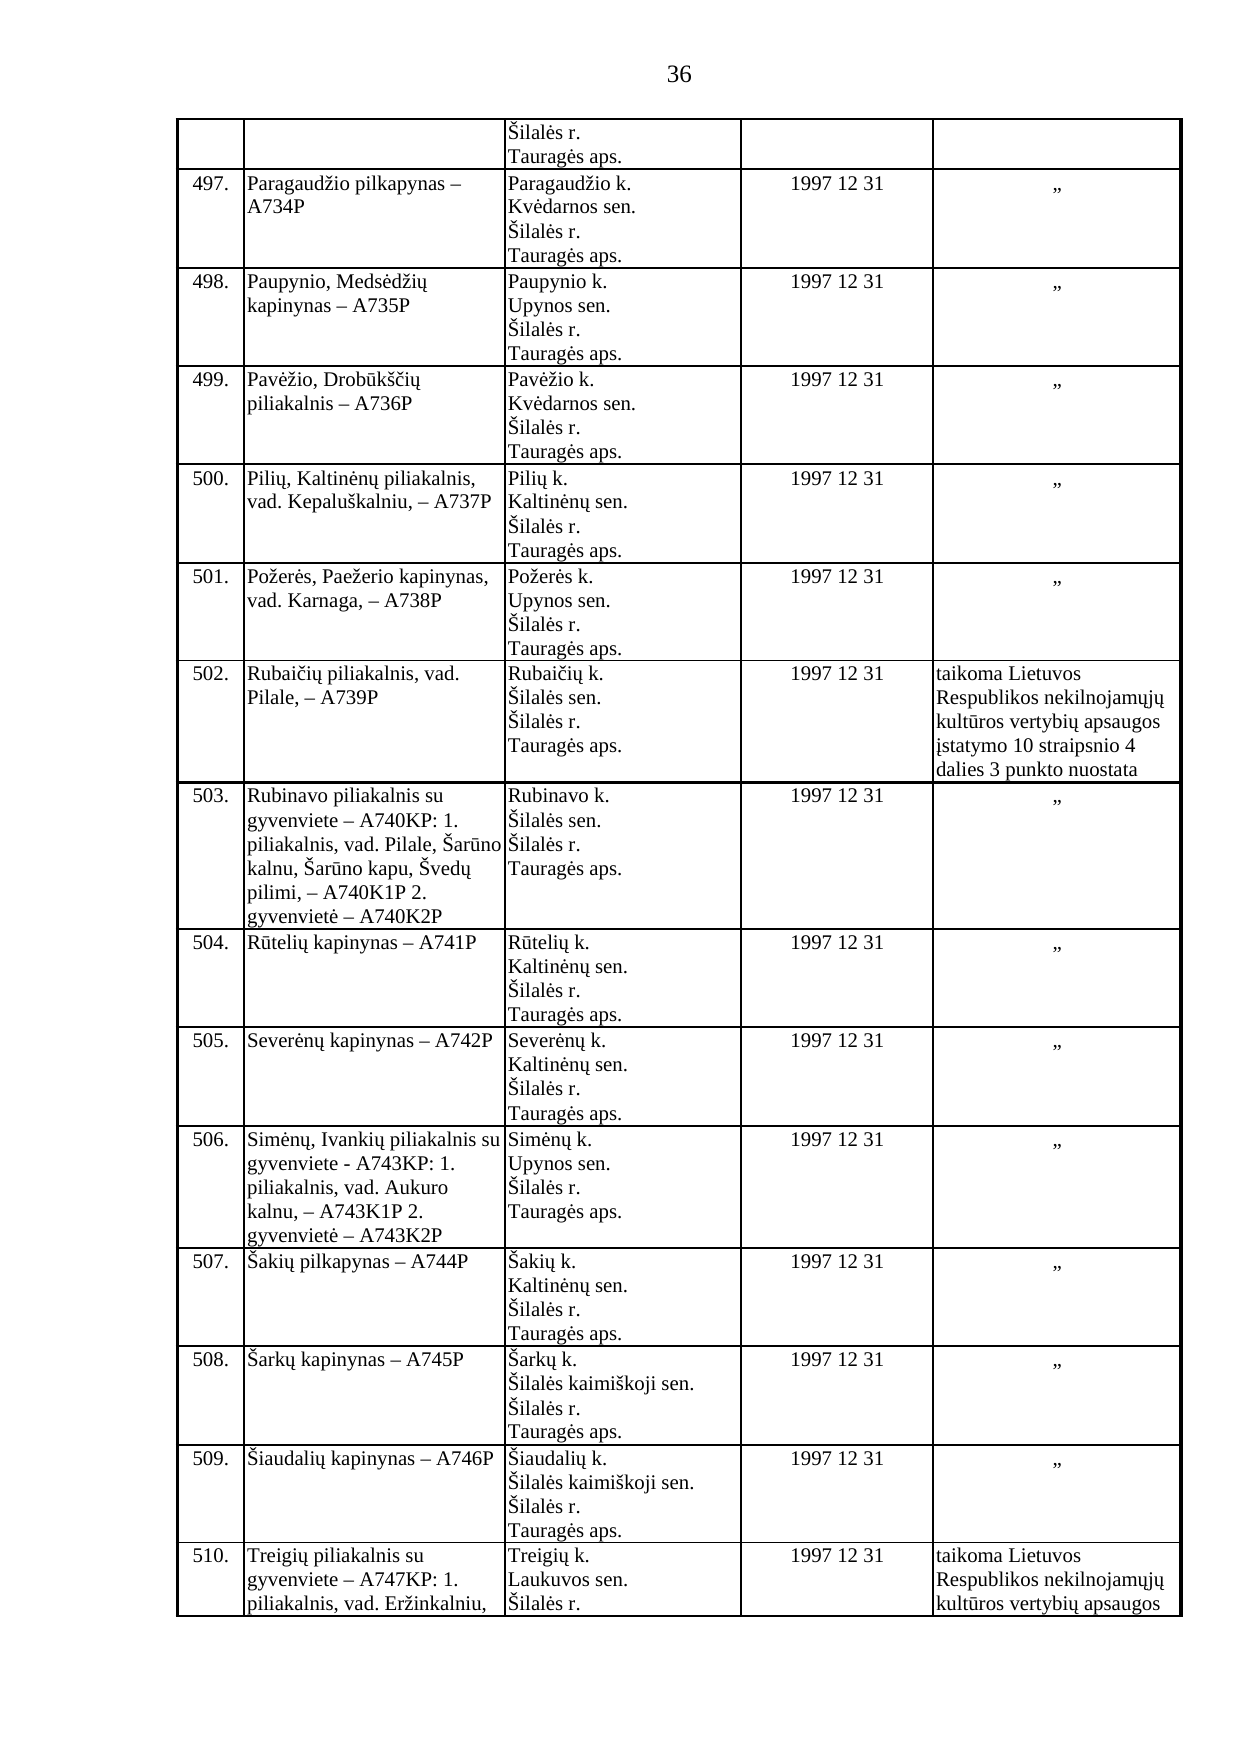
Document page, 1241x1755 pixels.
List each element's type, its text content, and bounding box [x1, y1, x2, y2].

table_cell 1997 12 31 [742, 1446, 932, 1542]
table_cell 1997 12 31 [742, 564, 932, 660]
table_cell „ [934, 1347, 1179, 1443]
table_cell Požerės k. Upynos sen. Šilalės r. Tauragės aps. [506, 564, 740, 660]
table_cell Treigių piliakalnis su gyvenviete – A747KP: 1. piliakalnis, vad. Eržinkalniu, [245, 1543, 504, 1615]
table_cell Šiaudalių kapinynas – A746P [245, 1446, 504, 1542]
table_cell Pilių k. Kaltinėnų sen. Šilalės r. Tauragės aps. [506, 465, 740, 562]
table_cell taikoma Lietuvos Respublikos nekilnojamųjų kultūros vertybių apsaugos įstatymo 10 straipsnio 4 dalies 3 punkto nuostata [934, 661, 1179, 781]
table_cell Šakių k. Kaltinėnų sen. Šilalės r. Tauragės aps. [506, 1249, 740, 1345]
table_cell [245, 120, 504, 168]
table_cell 510. [179, 1543, 243, 1615]
table_cell 1997 12 31 [742, 1249, 932, 1345]
table_cell 1997 12 31 [742, 661, 932, 781]
table_cell „ [934, 1446, 1179, 1542]
table_cell „ [934, 564, 1179, 660]
table_cell „ [934, 1127, 1179, 1247]
table_cell 1997 12 31 [742, 465, 932, 562]
table_cell Šakių pilkapynas – A744P [245, 1249, 504, 1345]
table_cell Paragaudžio pilkapynas – A734P [245, 170, 504, 267]
table_cell Rubinavo piliakalnis su gyvenviete – A740KP: 1. piliakalnis, vad. Pilale, Šarūno kalnu, Šarūno kapu, Švedų pilimi, – A740K1P 2. gyvenvietė – A740K2P [245, 784, 504, 928]
table_cell „ [934, 269, 1179, 365]
table_cell 1997 12 31 [742, 1347, 932, 1443]
table_cell 1997 12 31 [742, 1028, 932, 1124]
table_cell Pavėžio, Drobūkščių piliakalnis – A736P [245, 367, 504, 463]
table_cell „ [934, 784, 1179, 928]
table_cell Šilalės r. Tauragės aps. [506, 120, 740, 168]
table_cell 1997 12 31 [742, 367, 932, 463]
table_cell 508. [179, 1347, 243, 1443]
table_cell Rubaičių k. Šilalės sen. Šilalės r. Tauragės aps. [506, 661, 740, 781]
table_cell Šarkų kapinynas – A745P [245, 1347, 504, 1443]
table_cell Paupynio k. Upynos sen. Šilalės r. Tauragės aps. [506, 269, 740, 365]
table_cell Rūtelių kapinynas – A741P [245, 930, 504, 1026]
table_cell 504. [179, 930, 243, 1026]
table_cell Pilių, Kaltinėnų piliakalnis, vad. Kepaluškalniu, – A737P [245, 465, 504, 562]
table_cell 497. [179, 170, 243, 267]
table_cell 502. [179, 661, 243, 781]
table_cell 1997 12 31 [742, 1127, 932, 1247]
table_cell 1997 12 31 [742, 784, 932, 928]
table_cell 506. [179, 1127, 243, 1247]
table_cell [934, 120, 1179, 168]
table_cell Požerės, Paežerio kapinynas, vad. Karnaga, – A738P [245, 564, 504, 660]
table_cell Šiaudalių k. Šilalės kaimiškoji sen. Šilalės r. Tauragės aps. [506, 1446, 740, 1542]
table_cell 1997 12 31 [742, 170, 932, 267]
table_cell „ [934, 1249, 1179, 1345]
table_cell Paragaudžio k. Kvėdarnos sen. Šilalės r. Tauragės aps. [506, 170, 740, 267]
table_cell 1997 12 31 [742, 1543, 932, 1615]
table_cell [179, 120, 243, 168]
table_cell Rubinavo k. Šilalės sen. Šilalės r. Tauragės aps. [506, 784, 740, 928]
table_cell „ [934, 930, 1179, 1026]
table_cell Severėnų k. Kaltinėnų sen. Šilalės r. Tauragės aps. [506, 1028, 740, 1124]
table_cell Simėnų, Ivankių piliakalnis su gyvenviete - A743KP: 1. piliakalnis, vad. Aukuro kalnu, – A743K1P 2. gyvenvietė – A743K2P [245, 1127, 504, 1247]
table_cell „ [934, 170, 1179, 267]
table_cell 1997 12 31 [742, 930, 932, 1026]
table_cell „ [934, 465, 1179, 562]
table_cell taikoma Lietuvos Respublikos nekilnojamųjų kultūros vertybių apsaugos [934, 1543, 1179, 1615]
table_cell Simėnų k. Upynos sen. Šilalės r. Tauragės aps. [506, 1127, 740, 1247]
table_cell Šarkų k. Šilalės kaimiškoji sen. Šilalės r. Tauragės aps. [506, 1347, 740, 1443]
table_cell Paupynio, Medsėdžių kapinynas – A735P [245, 269, 504, 365]
table_cell Rubaičių piliakalnis, vad. Pilale, – A739P [245, 661, 504, 781]
table_cell „ [934, 1028, 1179, 1124]
table_cell 500. [179, 465, 243, 562]
table_cell 501. [179, 564, 243, 660]
table_cell Rūtelių k. Kaltinėnų sen. Šilalės r. Tauragės aps. [506, 930, 740, 1026]
table_cell Severėnų kapinynas – A742P [245, 1028, 504, 1124]
table_cell 1997 12 31 [742, 269, 932, 365]
table_cell 499. [179, 367, 243, 463]
table_cell 509. [179, 1446, 243, 1542]
table_cell 503. [179, 784, 243, 928]
table_cell Pavėžio k. Kvėdarnos sen. Šilalės r. Tauragės aps. [506, 367, 740, 463]
table_cell 507. [179, 1249, 243, 1345]
table_cell [742, 120, 932, 168]
table_cell 498. [179, 269, 243, 365]
table_cell Treigių k. Laukuvos sen. Šilalės r. [506, 1543, 740, 1615]
table_cell „ [934, 367, 1179, 463]
table_cell 505. [179, 1028, 243, 1124]
